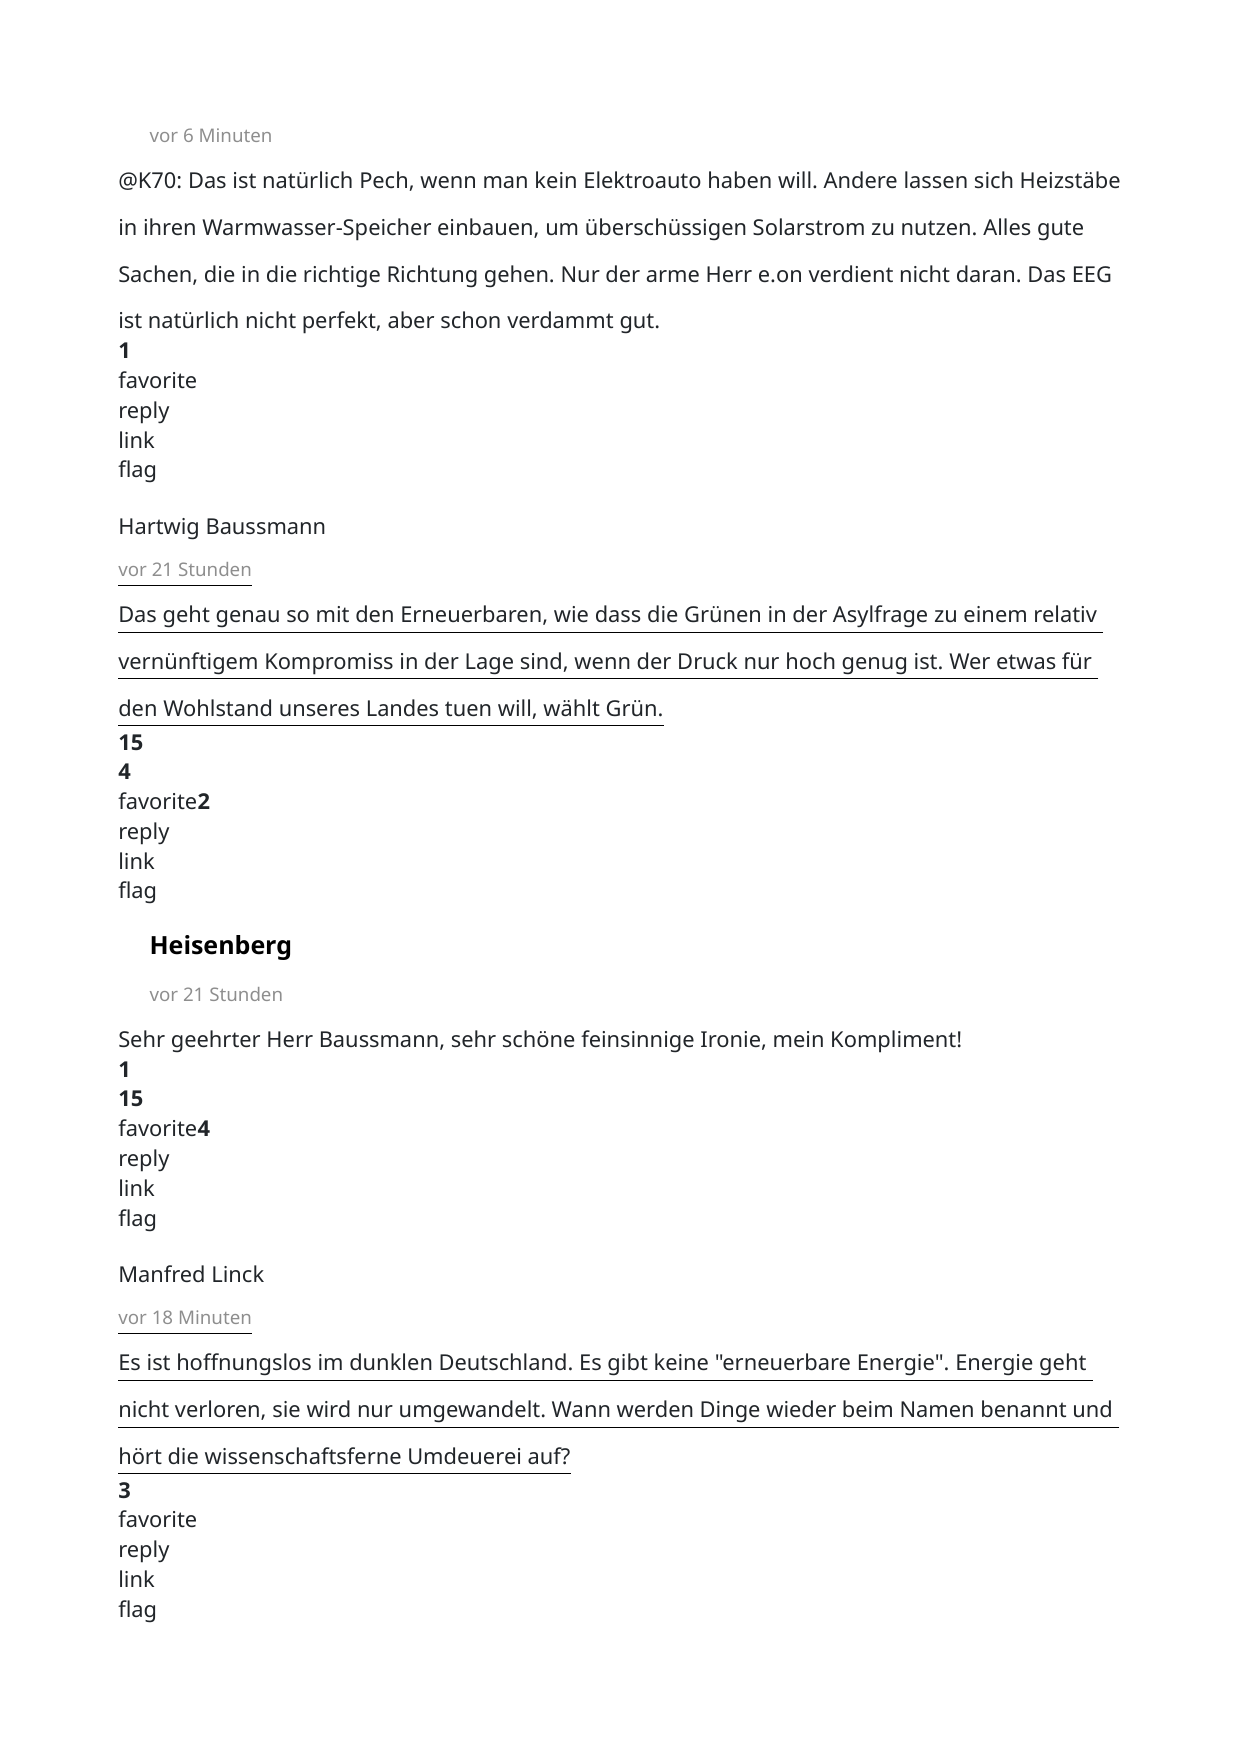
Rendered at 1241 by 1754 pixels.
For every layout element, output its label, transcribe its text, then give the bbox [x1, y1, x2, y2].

text reply [118, 1143, 1122, 1173]
text reply [118, 395, 1122, 425]
text flag [118, 1594, 1122, 1623]
text reply [118, 1534, 1122, 1564]
text favorite [118, 365, 1122, 395]
text @K70: Das ist natürlich Pech, wenn man kein Elektroauto haben will. Andere lassen sich Heizstäbe in ihren Warmwasser-Speicher einbauen, um überschüssigen Solarstrom zu nutzen. Alles gute Sachen, die in die richtige Richtung gehen. Nur der arme Herr e.on verdient nicht daran. Das EEG ist natürlich nicht perfekt, aber schon verdammt gut. [118, 148, 1122, 335]
text flag [118, 1203, 1122, 1232]
text flag [118, 875, 1122, 905]
text 3 [118, 1474, 1122, 1504]
text 4 [118, 756, 1122, 786]
text Manfred Linck [118, 1248, 1114, 1289]
text Hartwig Baussmann [118, 500, 1114, 541]
text reply [118, 816, 1122, 846]
text vor 6 Minuten [149, 118, 1122, 148]
text Sehr geehrter Herr Baussmann, sehr schöne feinsinnige Ironie, mein Kompliment! [118, 1007, 1122, 1054]
text 15 [118, 726, 1122, 756]
text link [118, 1173, 1122, 1203]
text favorite4 [118, 1113, 1122, 1143]
text Heisenberg [149, 921, 1114, 961]
text vor 18 Minuten [118, 1304, 1122, 1334]
text favorite2 [118, 786, 1122, 816]
text link [118, 1564, 1122, 1594]
text 1 [118, 1054, 1122, 1083]
text vor 21 Stunden [149, 977, 1122, 1007]
text flag [118, 454, 1122, 484]
text link [118, 425, 1122, 454]
text 1 [118, 335, 1122, 365]
text favorite [118, 1504, 1122, 1534]
text Es ist hoffnungslos im dunklen Deutschland. Es gibt keine "erneuerbare Energie". Energie geht nicht verloren, sie wird nur umgewandelt. Wann werden Dinge wieder beim Namen benannt und hört die wissenschaftsferne Umdeuerei auf? [118, 1334, 1122, 1474]
text 15 [118, 1083, 1122, 1113]
text Das geht genau so mit den Erneuerbaren, wie dass die Grünen in der Asylfrage zu einem relativ vernünftigem Kompromiss in der Lage sind, wenn der Druck nur hoch genug ist. Wer etwas für den Wohlstand unseres Landes tuen will, wählt Grün. [118, 586, 1122, 726]
text vor 21 Stunden [118, 556, 1122, 586]
text link [118, 846, 1122, 875]
